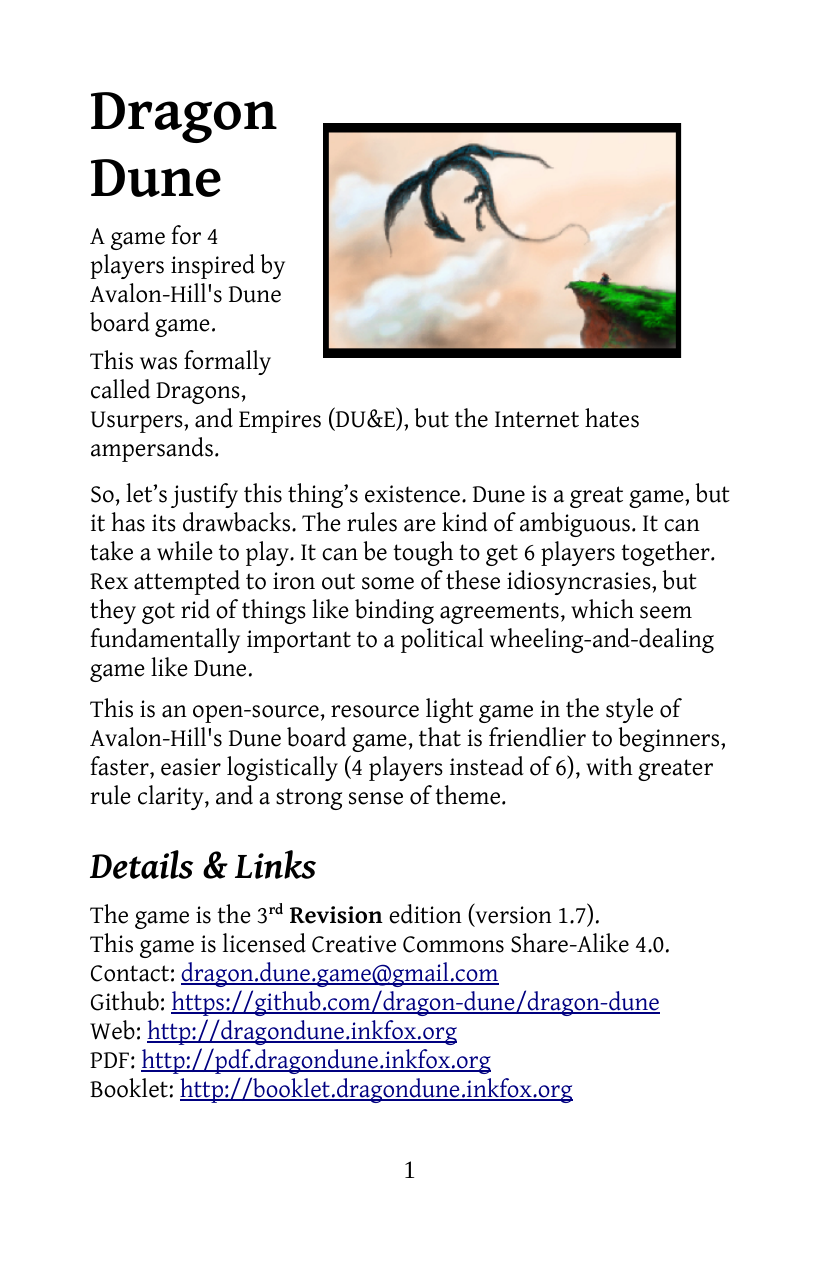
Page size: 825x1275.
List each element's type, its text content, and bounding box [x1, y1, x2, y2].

text So, let’s justify this thing’s existence. Dune is a great game, but it has its drawbacks. The rules are kind of ambiguous. It can take a while to play. It can be tough to get 6 players together. Rex attempted to iron out some of these idiosyncrasies, but they got rid of things like binding agreements, which seem fundamentally important to a political wheeling-and-dealing game like Dune. [90, 481, 735, 684]
text This game is licensed Creative Commons Share-Alike 4.0. [90, 930, 735, 959]
text Contact: dragon.dune.game@gmail.com [90, 959, 735, 988]
picture [323, 123, 682, 358]
text Github: https://github.com/dragon-dune/dragon-dune [90, 988, 735, 1017]
subtitle Details & Links [90, 845, 735, 889]
text This was formally called Dragons, Usurpers, and Empires (DU&E), but the Internet hates ampersands. [90, 347, 735, 463]
text Booklet: http://booklet.dragondune.inkfox.org [90, 1075, 735, 1104]
text PDF: http://pdf.dragondune.inkfox.org [90, 1046, 735, 1075]
text [682, 222, 735, 338]
text This is an open-source, resource light game in the style of Avalon-Hill's Dune board game, that is friendlier to beginners, faster, easier logistically (4 players instead of 6), with greater rule clarity, and a strong sense of theme. [90, 696, 735, 811]
subtitle Dragon Dune [90, 78, 735, 213]
text A game for 4 players inspired by Avalon-Hill's Dune board game. [90, 222, 323, 338]
text The game is the 3rd Revision edition (version 1.7). [90, 901, 735, 930]
text Web: http://dragondune.inkfox.org [90, 1017, 735, 1046]
